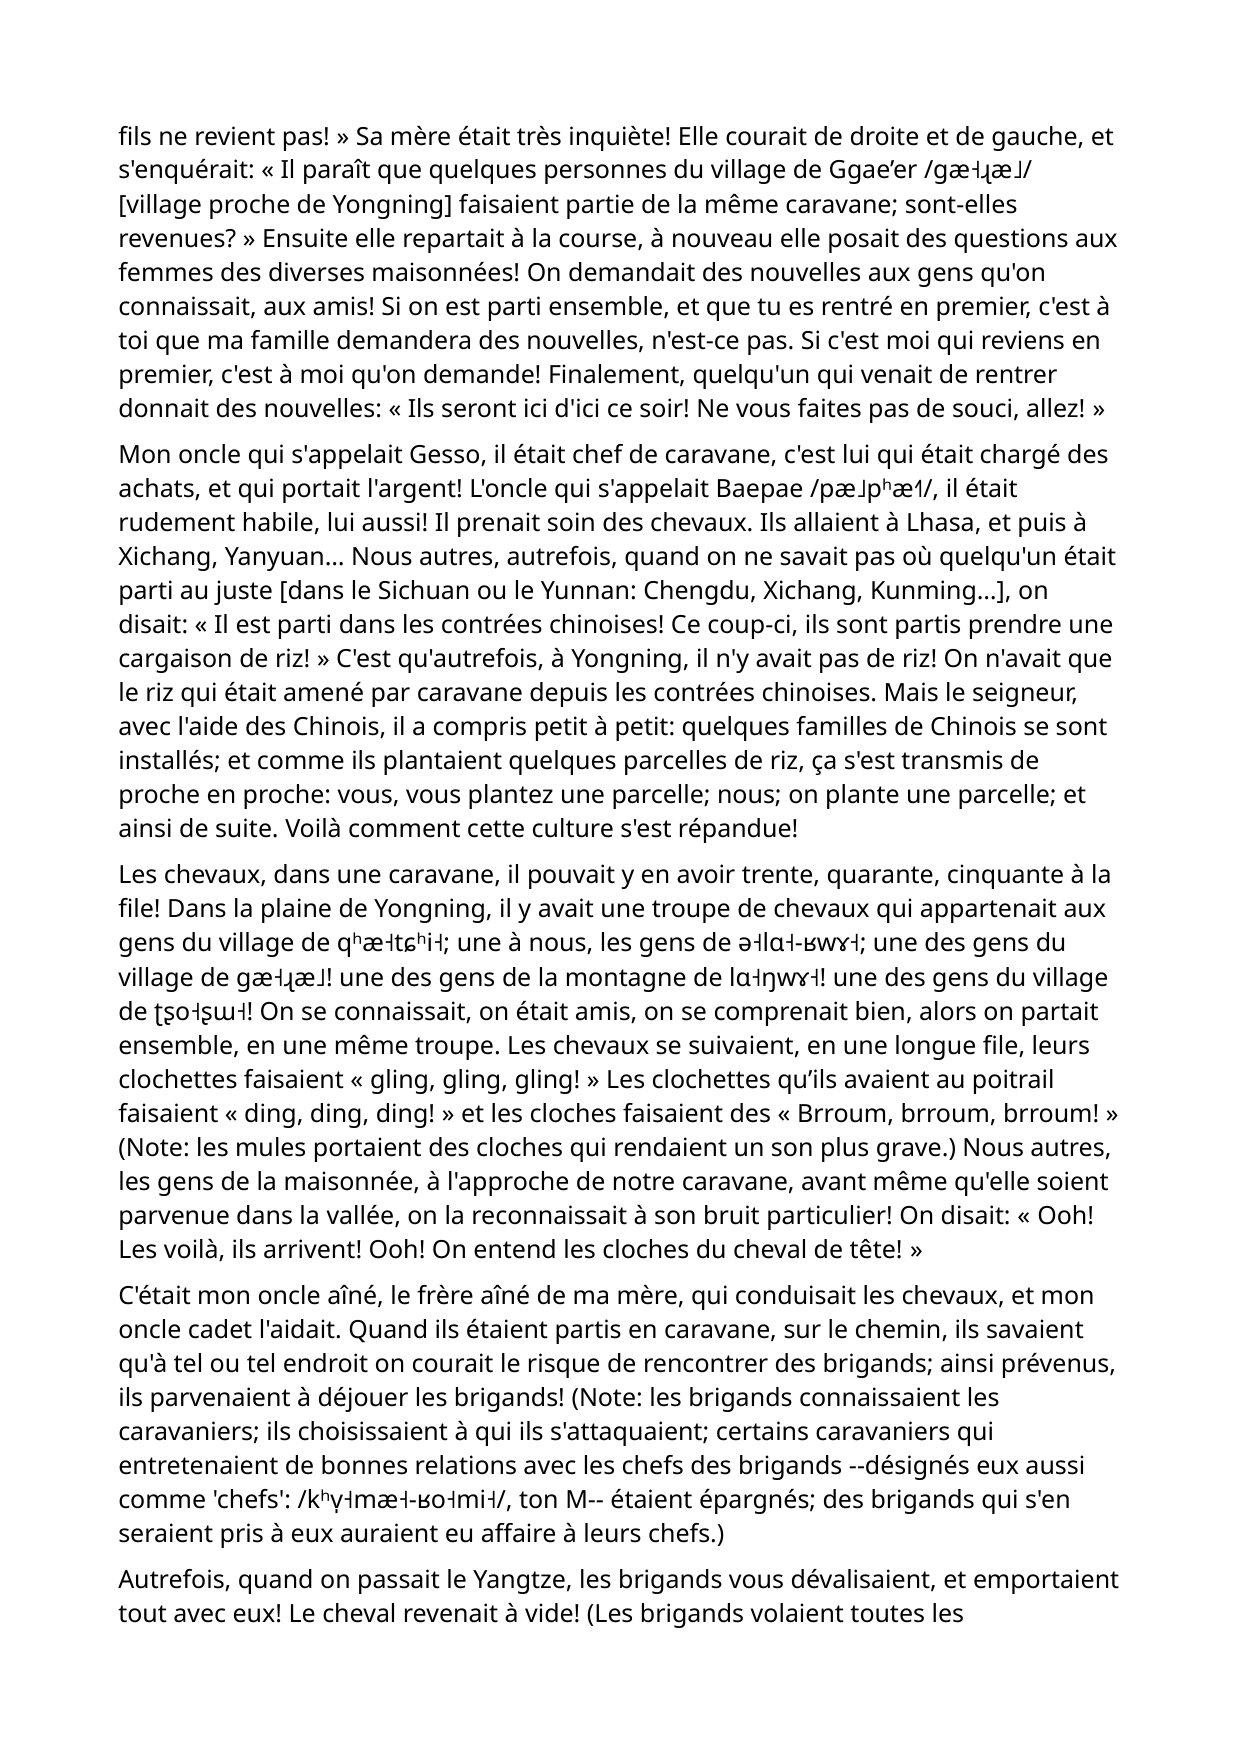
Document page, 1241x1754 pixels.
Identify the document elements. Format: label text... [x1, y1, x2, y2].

text Mon oncle qui s'appelait Gesso, il était chef de caravane, c'est lui qui était chargé des achats, et qui portait l'argent! L'oncle qui s'appelait Baepae /pæ˩pʰæ˧˥/, il était rudement habile, lui aussi! Il prenait soin des chevaux. Ils allaient à Lhasa, et puis à Xichang, Yanyuan… Nous autres, autrefois, quand on ne savait pas où quelqu'un était parti au juste [dans le Sichuan ou le Yunnan: Chengdu, Xichang, Kunming…], on disait: « Il est parti dans les contrées chinoises! Ce coup-ci, ils sont partis prendre une cargaison de riz! » C'est qu'autrefois, à Yongning, il n'y avait pas de riz! On n'avait que le riz qui était amené par caravane depuis les contrées chinoises. Mais le seigneur, avec l'aide des Chinois, il a compris petit à petit: quelques familles de Chinois se sont installés; et comme ils plantaient quelques parcelles de riz, ça s'est transmis de proche en proche: vous, vous plantez une parcelle; nous; on plante une parcelle; et ainsi de suite. Voilà comment cette culture s'est répandue! [118, 436, 1122, 845]
text Autrefois, quand on passait le Yangtze, les brigands vous dévalisaient, et emportaient tout avec eux! Le cheval revenait à vide! (Les brigands volaient toutes les [118, 1562, 1122, 1630]
text Les chevaux, dans une caravane, il pouvait y en avoir trente, quarante, cinquante à la file! Dans la plaine de Yongning, il y avait une troupe de chevaux qui appartenait aux gens du village de qʰæ˧tɕʰi˧; une à nous, les gens de ə˧lɑ˧-ʁwɤ˧; une des gens du village de gæ˧ɻæ˩! une des gens de la montagne de lɑ˧ŋwɤ˧! une des gens du village de ʈʂo˧ʂɯ˧! On se connaissait, on était amis, on se comprenait bien, alors on partait ensemble, en une même troupe. Les chevaux se suivaient, en une longue file, leurs clochettes faisaient « gling, gling, gling! » Les clochettes qu’ils avaient au poitrail faisaient « ding, ding, ding! » et les cloches faisaient des « Brroum, brroum, brroum! » (Note: les mules portaient des cloches qui rendaient un son plus grave.) Nous autres, les gens de la maisonnée, à l'approche de notre caravane, avant même qu'elle soient parvenue dans la vallée, on la reconnaissait à son bruit particulier! On disait: « Ooh! Les voilà, ils arrivent! Ooh! On entend les cloches du cheval de tête! » [118, 857, 1122, 1266]
text fils ne revient pas! » Sa mère était très inquiète! Elle courait de droite et de gauche, et s'enquérait: « Il paraît que quelques personnes du village de Ggae’er /gæ˧ɻæ˩/ [village proche de Yongning] faisaient partie de la même caravane; sont-elles revenues? » Ensuite elle repartait à la course, à nouveau elle posait des questions aux femmes des diverses maisonnées! On demandait des nouvelles aux gens qu'on connaissait, aux amis! Si on est parti ensemble, et que tu es rentré en premier, c'est à toi que ma famille demandera des nouvelles, n'est-ce pas. Si c'est moi qui reviens en premier, c'est à moi qu'on demande! Finalement, quelqu'un qui venait de rentrer donnait des nouvelles: « Ils seront ici d'ici ce soir! Ne vous faites pas de souci, allez! » [118, 118, 1122, 425]
text C'était mon oncle aîné, le frère aîné de ma mère, qui conduisait les chevaux, et mon oncle cadet l'aidait. Quand ils étaient partis en caravane, sur le chemin, ils savaient qu'à tel ou tel endroit on courait le risque de rencontrer des brigands; ainsi prévenus, ils parvenaient à déjouer les brigands! (Note: les brigands connaissaient les caravaniers; ils choisissaient à qui ils s'attaquaient; certains caravaniers qui entretenaient de bonnes relations avec les chefs des brigands --désignés eux aussi comme 'chefs': /kʰv̩˧mæ˧-ʁo˧mi˧/, ton M-- étaient épargnés; des brigands qui s'en seraient pris à eux auraient eu affaire à leurs chefs.) [118, 1277, 1122, 1550]
